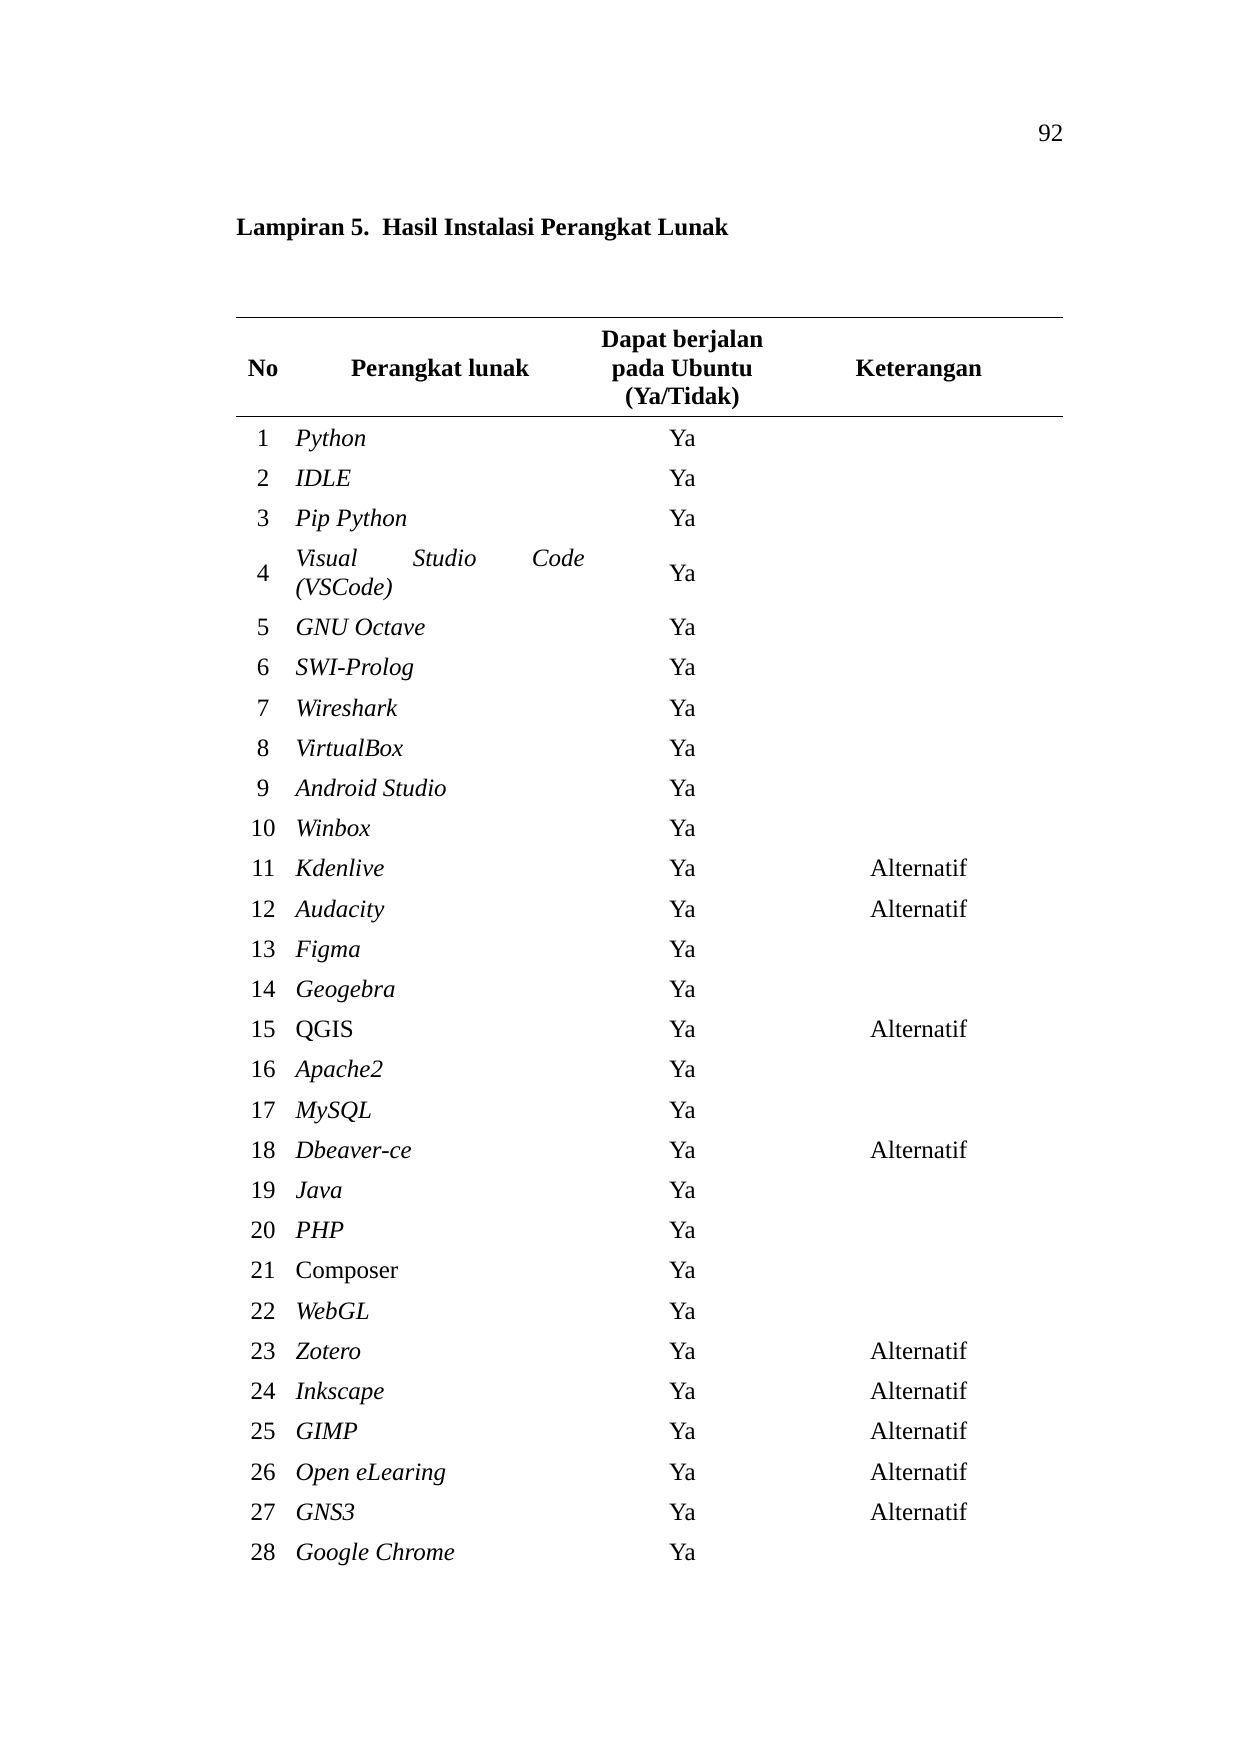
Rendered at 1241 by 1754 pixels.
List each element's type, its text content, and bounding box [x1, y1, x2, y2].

table_cell Zotero [290, 1330, 590, 1371]
table_cell Ya [590, 1089, 774, 1129]
table_cell Alternatif [774, 1371, 1063, 1411]
table_cell [774, 607, 1063, 647]
table_cell Alternatif [774, 1129, 1063, 1169]
table_cell 12 [236, 888, 289, 928]
table_cell Android Studio [290, 768, 590, 808]
table_cell [774, 687, 1063, 727]
table_cell Ya [590, 1531, 774, 1572]
table_cell [774, 969, 1063, 1009]
table_cell 26 [236, 1451, 289, 1491]
table_cell Ya [590, 768, 774, 808]
table_cell 6 [236, 647, 289, 687]
table_cell 27 [236, 1491, 289, 1531]
table_cell Visual Studio Code (VSCode) [290, 538, 590, 607]
table_cell [774, 538, 1063, 607]
table_cell Python [290, 417, 590, 457]
table_cell Dbeaver-ce [290, 1129, 590, 1169]
table_cell Apache2 [290, 1049, 590, 1089]
table_cell 16 [236, 1049, 289, 1089]
table_cell MySQL [290, 1089, 590, 1129]
table_cell Inkscape [290, 1371, 590, 1411]
table_cell Winbox [290, 808, 590, 848]
table_cell 19 [236, 1170, 289, 1210]
table_cell Ya [590, 607, 774, 647]
table_cell 28 [236, 1531, 289, 1572]
table_cell Audacity [290, 888, 590, 928]
table_cell Ya [590, 538, 774, 607]
table_cell Ya [590, 1371, 774, 1411]
table_cell 8 [236, 727, 289, 767]
table_cell Ya [590, 1250, 774, 1290]
table_cell 11 [236, 848, 289, 888]
table_cell Alternatif [774, 1330, 1063, 1371]
table_cell GNU Octave [290, 607, 590, 647]
table_cell [774, 1531, 1063, 1572]
table_cell Google Chrome [290, 1531, 590, 1572]
table_cell Ya [590, 1170, 774, 1210]
table_cell [774, 457, 1063, 497]
table_cell Wireshark [290, 687, 590, 727]
table_cell Ya [590, 1411, 774, 1451]
table_cell Alternatif [774, 1451, 1063, 1491]
table_cell 17 [236, 1089, 289, 1129]
table_cell 15 [236, 1009, 289, 1049]
table_cell [774, 928, 1063, 968]
table_cell 24 [236, 1371, 289, 1411]
table_cell 23 [236, 1330, 289, 1371]
table_cell 21 [236, 1250, 289, 1290]
table_cell Ya [590, 1129, 774, 1169]
table_cell Figma [290, 928, 590, 968]
table_cell 14 [236, 969, 289, 1009]
table_cell 13 [236, 928, 289, 968]
table_cell GNS3 [290, 1491, 590, 1531]
table_cell 2 [236, 457, 289, 497]
table_cell Alternatif [774, 888, 1063, 928]
table_cell [774, 1210, 1063, 1250]
table_cell Ya [590, 808, 774, 848]
table_cell 18 [236, 1129, 289, 1169]
table_cell VirtualBox [290, 727, 590, 767]
table_header Perangkat lunak [290, 318, 590, 416]
table_cell Alternatif [774, 1009, 1063, 1049]
table_cell PHP [290, 1210, 590, 1250]
table_cell Alternatif [774, 1491, 1063, 1531]
table_cell Ya [590, 457, 774, 497]
table_cell QGIS [290, 1009, 590, 1049]
table_cell Ya [590, 727, 774, 767]
table_cell [774, 498, 1063, 538]
table_header Keterangan [774, 318, 1063, 416]
table_cell Alternatif [774, 1411, 1063, 1451]
table_cell [774, 1170, 1063, 1210]
table_cell [774, 1089, 1063, 1129]
table_cell [774, 1250, 1063, 1290]
table_cell SWI-Prolog [290, 647, 590, 687]
table_cell Ya [590, 969, 774, 1009]
table_cell Ya [590, 498, 774, 538]
table_cell [774, 647, 1063, 687]
table_cell Ya [590, 1009, 774, 1049]
subtitle Hasil Instalasi Perangkat Lunak [236, 212, 1063, 241]
table_cell Ya [590, 687, 774, 727]
table_cell [774, 1290, 1063, 1330]
table_cell [774, 727, 1063, 767]
table_cell 10 [236, 808, 289, 848]
table_cell [774, 1049, 1063, 1089]
table_header Dapat berjalan pada Ubuntu (Ya/Tidak) [590, 318, 774, 416]
table_cell GIMP [290, 1411, 590, 1451]
table_cell 9 [236, 768, 289, 808]
table_cell 22 [236, 1290, 289, 1330]
table_cell Ya [590, 647, 774, 687]
table_cell Ya [590, 848, 774, 888]
table_cell Ya [590, 1451, 774, 1491]
table_cell [774, 808, 1063, 848]
table_cell Java [290, 1170, 590, 1210]
table_cell Geogebra [290, 969, 590, 1009]
table_cell Ya [590, 1491, 774, 1531]
table_cell Ya [590, 888, 774, 928]
table_cell Composer [290, 1250, 590, 1290]
table_cell 7 [236, 687, 289, 727]
table_cell 25 [236, 1411, 289, 1451]
table_cell Ya [590, 1330, 774, 1371]
table_cell Ya [590, 928, 774, 968]
table_cell 1 [236, 417, 289, 457]
table_cell 4 [236, 538, 289, 607]
table_cell [774, 417, 1063, 457]
table_cell [774, 768, 1063, 808]
table_cell IDLE [290, 457, 590, 497]
table_cell 5 [236, 607, 289, 647]
table_cell WebGL [290, 1290, 590, 1330]
table_cell Kdenlive [290, 848, 590, 888]
table_cell Pip Python [290, 498, 590, 538]
table_cell Ya [590, 1049, 774, 1089]
table_cell 20 [236, 1210, 289, 1250]
table_cell Ya [590, 1290, 774, 1330]
table_cell 3 [236, 498, 289, 538]
table_cell Ya [590, 1210, 774, 1250]
table_header No [236, 318, 289, 416]
table_cell Alternatif [774, 848, 1063, 888]
table_cell Ya [590, 417, 774, 457]
table_cell Open eLearing [290, 1451, 590, 1491]
